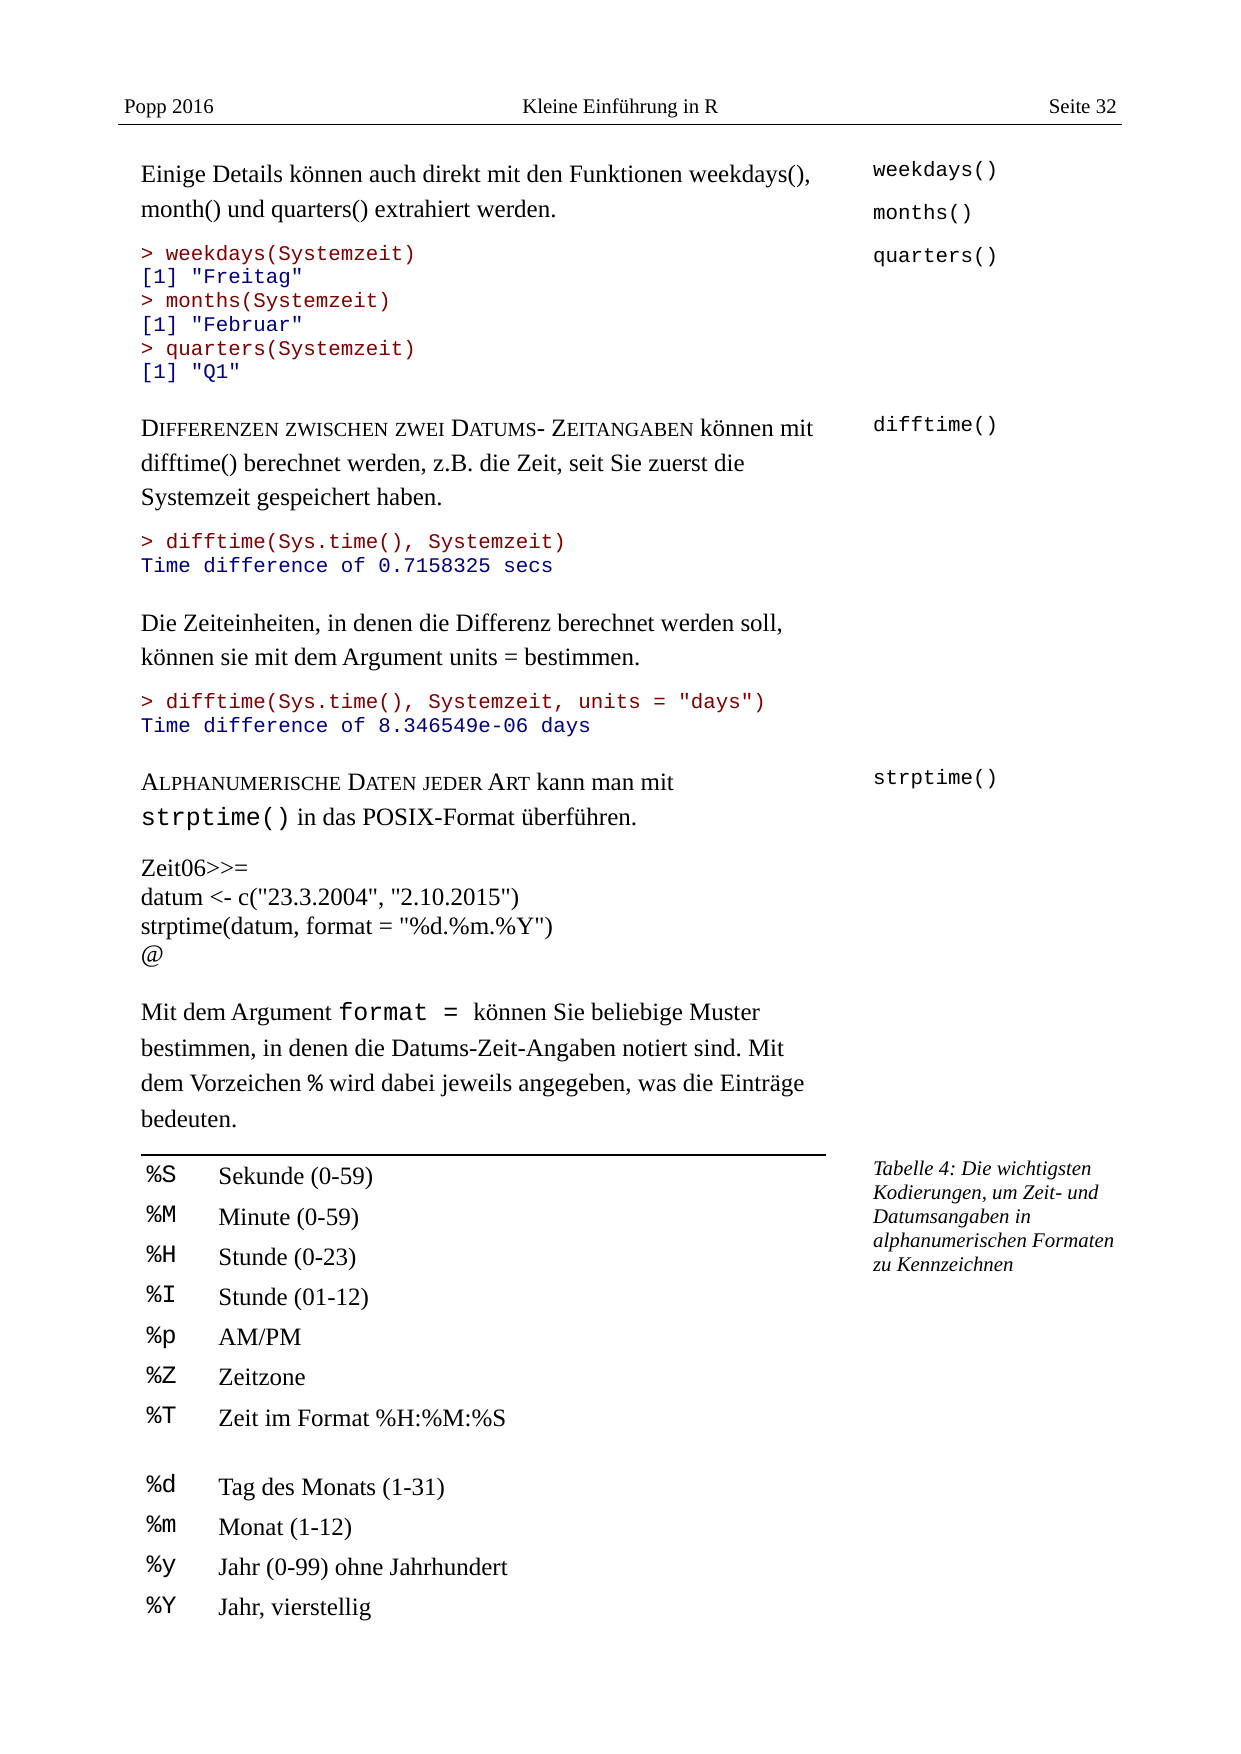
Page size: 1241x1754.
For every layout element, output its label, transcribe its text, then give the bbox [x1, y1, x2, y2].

table_cell %M [141, 1196, 212, 1236]
table_cell %m [141, 1506, 212, 1546]
table_header %S [141, 1156, 212, 1196]
table_cell Differenzen zwischen zwei Datums- Zeitangaben können mit difftime() berechnet werden, z.B. die Zeit, seit Sie zuerst die Systemzeit gespeichert haben. > difftime(Sys.time(), Systemzeit) Time difference of 0.7158325 secs Die Zeiteinheiten, in denen die Differenz berechnet werden soll, können sie mit dem Argument units = bestimmen. > difftime(Sys.time(), Systemzeit, units = "days") Time difference of 8.346549e-06 days [141, 414, 855, 767]
table_cell %T [141, 1397, 212, 1466]
table_cell Jahr (0-99) ohne Jahrhundert [212, 1546, 826, 1587]
table_cell %I [141, 1276, 212, 1317]
table_cell %Z [141, 1357, 212, 1397]
table_cell Stunde (01-12) [212, 1276, 826, 1317]
table_cell Jahr, vierstellig [212, 1587, 826, 1627]
table_header Sekunde (0-59) [212, 1156, 826, 1196]
table_cell %p [141, 1317, 212, 1357]
table_cell %H [141, 1236, 212, 1276]
table_cell Zeit im Format %H:%M:%S [212, 1397, 826, 1466]
table_cell Zeitzone [212, 1357, 826, 1397]
table_cell AM/PM [212, 1317, 826, 1357]
table_cell Tag des Monats (1-31) [212, 1466, 826, 1506]
table_cell Minute (0-59) [212, 1196, 826, 1236]
table_cell Tabelle 4: Die wichtigsten Kodierungen, um Zeit- und Datumsangaben in alphanumerischen Formaten zu Kennzeichnen [855, 997, 1123, 1627]
table_cell Monat (1-12) [212, 1506, 826, 1546]
table_cell Stunde (0-23) [212, 1236, 826, 1276]
table_cell weekdays() months() quarters() [855, 159, 1123, 413]
table_cell difftime() [855, 414, 1123, 767]
table_cell Einige Details können auch direkt mit den Funktionen weekdays(), month() und quarters() extrahiert werden. > weekdays(Systemzeit) [1] "Freitag" > months(Systemzeit) [1] "Februar" > quarters(Systemzeit) [1] "Q1" [141, 159, 855, 413]
table_cell Mit dem Argument format = können Sie beliebige Muster bestimmen, in denen die Datums-Zeit-Angaben notiert sind. Mit dem Vorzeichen % wird dabei jeweils angegeben, was die Einträge bedeuten. [141, 997, 855, 1627]
table_cell %d [141, 1466, 212, 1506]
table_cell %y [141, 1546, 212, 1587]
table_cell Alphanumerische Daten jeder Art kann man mit strptime() in das POSIX-Format überführen. Zeit06>>= datum <- c("23.3.2004", "2.10.2015") strptime(datum, format = "%d.%m.%Y") @ [141, 767, 855, 997]
table_cell strptime() [855, 767, 1123, 997]
table_cell %Y [141, 1587, 212, 1627]
